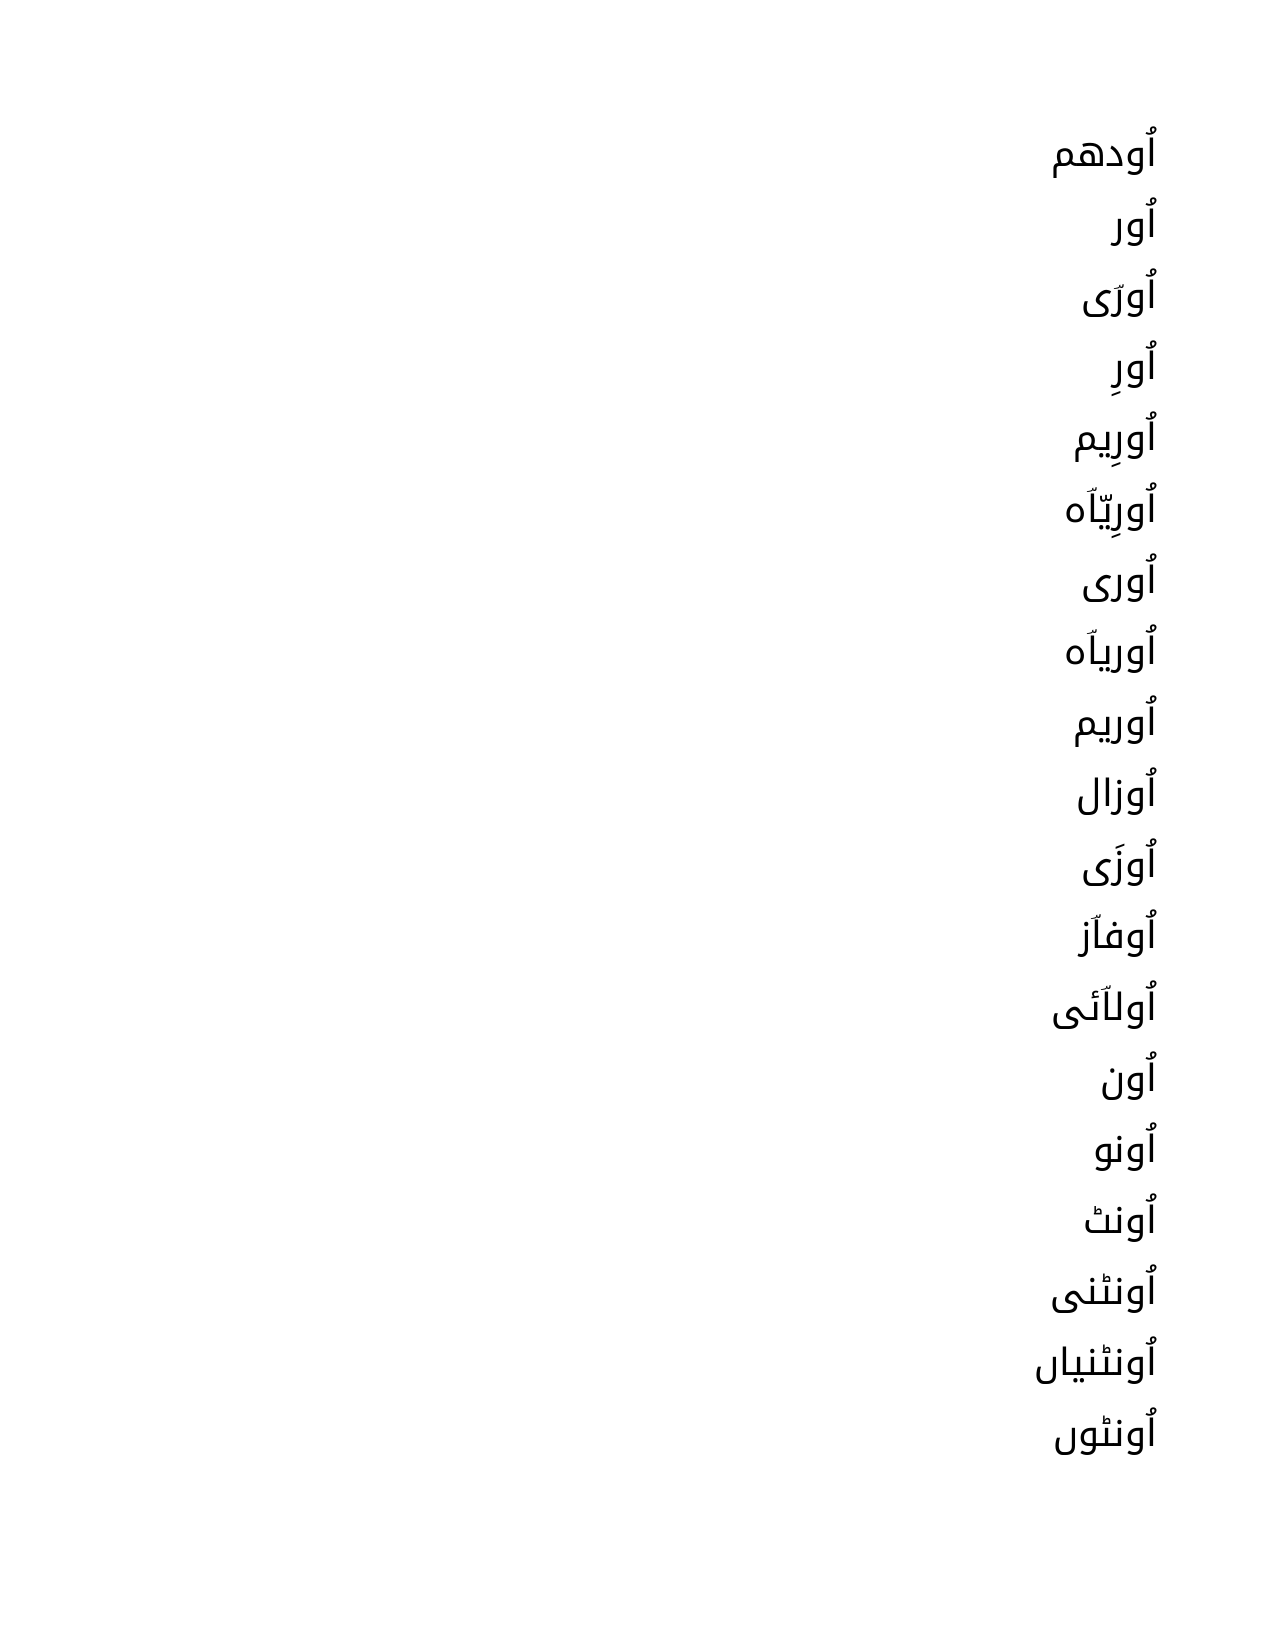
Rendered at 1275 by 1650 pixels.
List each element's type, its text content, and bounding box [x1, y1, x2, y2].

text اُوزَی [118, 829, 1157, 901]
text اُوزال [118, 758, 1157, 829]
text اُورِیم [118, 403, 1157, 474]
text اُونٹنیاں [118, 1328, 1157, 1399]
text اُوری [118, 545, 1157, 616]
text اُور [118, 189, 1157, 260]
text اُونٹ [118, 1185, 1157, 1256]
text اُونٹنی [118, 1256, 1157, 1328]
text اُوریاؔہ [118, 616, 1157, 687]
text اُوفاؔز [118, 901, 1157, 972]
text اُورؔی [118, 260, 1157, 332]
text اُورِ [118, 332, 1157, 403]
text اُورِیّاؔہ [118, 474, 1157, 545]
text اُودھم [118, 118, 1157, 189]
text اُونٹوں [118, 1399, 1157, 1470]
text اُوریم [118, 687, 1157, 758]
text اُولاؔئی [118, 972, 1157, 1043]
text اُون [118, 1043, 1157, 1114]
text اُونو [118, 1114, 1157, 1185]
